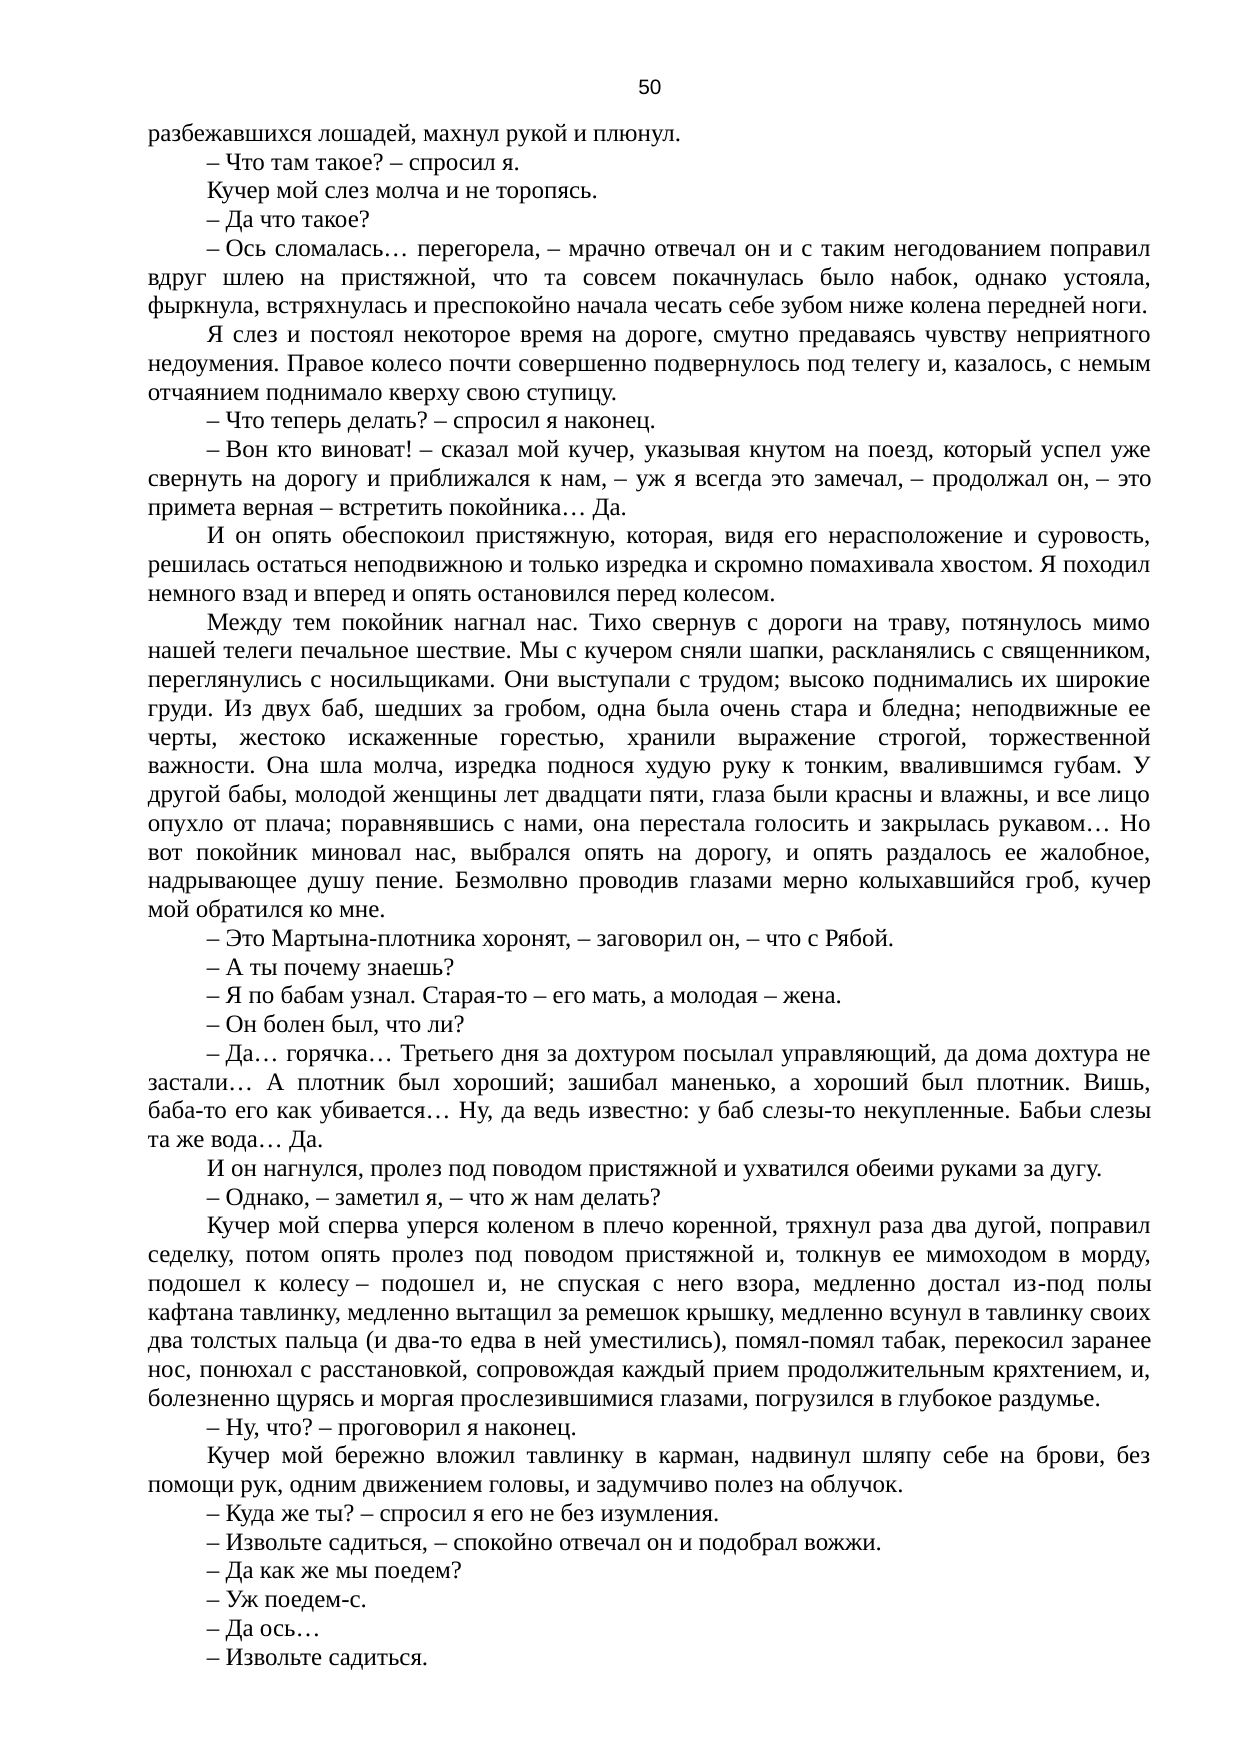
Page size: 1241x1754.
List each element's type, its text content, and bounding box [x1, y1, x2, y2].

text – Уж поедем‑с. [148, 1584, 1152, 1613]
text Кучер мой бережно вложил тавлинку в карман, надвинул шляпу себе на брови, без помощи рук, одним движением головы, и задумчиво полез на облучок. [148, 1441, 1152, 1498]
text разбежавшихся лошадей, махнул рукой и плюнул. [148, 118, 1152, 147]
text – Да ось… [148, 1613, 1152, 1642]
text – Да… горячка… Третьего дня за дохтуром посылал управляющий, да дома дохтура не застали… А плотник был хороший; зашибал маненько, а хороший был плотник. Вишь, баба‑то его как убивается… Ну, да ведь известно: у баб слезы‑то некупленные. Бабьи слезы та же вода… Да. [148, 1038, 1152, 1153]
text – Однако, – заметил я, – что ж нам делать? [148, 1182, 1152, 1211]
text – Вон кто виноват! – сказал мой кучер, указывая кнутом на поезд, который успел уже свернуть на дорогу и приближался к нам, – уж я всегда это замечал, – продолжал он, – это примета верная – встретить покойника… Да. [148, 434, 1152, 521]
text – Да что такое? [148, 204, 1152, 233]
text – Извольте садиться. [148, 1642, 1152, 1671]
text И он нагнулся, пролез под поводом пристяжной и ухватился обеими руками за дугу. [148, 1153, 1152, 1182]
text Кучер мой слез молча и не торопясь. [148, 176, 1152, 204]
text – Да как же мы поедем? [148, 1556, 1152, 1584]
text Я слез и постоял некоторое время на дороге, смутно предаваясь чувству неприятного недоумения. Правое колесо почти совершенно подвернулось под телегу и, казалось, с немым отчаянием поднимало кверху свою ступицу. [148, 319, 1152, 406]
text – А ты почему знаешь? [148, 952, 1152, 981]
text – Извольте садиться, – спокойно отвечал он и подобрал вожжи. [148, 1527, 1152, 1556]
text – Он болен был, что ли? [148, 1009, 1152, 1038]
text Между тем покойник нагнал нас. Тихо свернув с дороги на траву, потянулось мимо нашей телеги печальное шествие. Мы с кучером сняли шапки, раскланялись с священником, переглянулись с носильщиками. Они выступали с трудом; высоко поднимались их широкие груди. Из двух баб, шедших за гробом, одна была очень стара и бледна; неподвижные ее черты, жестоко искаженные горестью, хранили выражение строгой, торжественной важности. Она шла молча, изредка поднося худую руку к тонким, ввалившимся губам. У другой бабы, молодой женщины лет двадцати пяти, глаза были красны и влажны, и все лицо опухло от плача; поравнявшись с нами, она перестала голосить и закрылась рукавом… Но вот покойник миновал нас, выбрался опять на дорогу, и опять раздалось ее жалобное, надрывающее душу пение. Безмолвно проводив глазами мерно колыхавшийся гроб, кучер мой обратился ко мне. [148, 607, 1152, 923]
text – Это Мартына‑плотника хоронят, – заговорил он, – что с Рябой. [148, 923, 1152, 952]
text – Я по бабам узнал. Старая‑то – его мать, а молодая – жена. [148, 981, 1152, 1009]
text – Что теперь делать? – спросил я наконец. [148, 406, 1152, 434]
text Кучер мой сперва уперся коленом в плечо коренной, тряхнул раза два дугой, поправил седелку, потом опять пролез под поводом пристяжной и, толкнув ее мимоходом в морду, подошел к колесу – подошел и, не спуская с него взора, медленно достал из‑под полы кафтана тавлинку, медленно вытащил за ремешок крышку, медленно всунул в тавлинку своих два толстых пальца (и два‑то едва в ней уместились), помял‑помял табак, перекосил заранее нос, понюхал с расстановкой, сопровождая каждый прием продолжительным кряхтением, и, болезненно щурясь и моргая прослезившимися глазами, погрузился в глубокое раздумье. [148, 1211, 1152, 1412]
text – Куда же ты? – спросил я его не без изумления. [148, 1498, 1152, 1527]
text – Что там такое? – спросил я. [148, 147, 1152, 176]
text – Ось сломалась… перегорела, – мрачно отвечал он и с таким негодованием поправил вдруг шлею на пристяжной, что та совсем покачнулась было набок, однако устояла, фыркнула, встряхнулась и преспокойно начала чесать себе зубом ниже колена передней ноги. [148, 233, 1152, 319]
text – Ну, что? – проговорил я наконец. [148, 1412, 1152, 1441]
text И он опять обеспокоил пристяжную, которая, видя его нерасположение и суровость, решилась остаться неподвижною и только изредка и скромно помахивала хвостом. Я походил немного взад и вперед и опять остановился перед колесом. [148, 521, 1152, 607]
